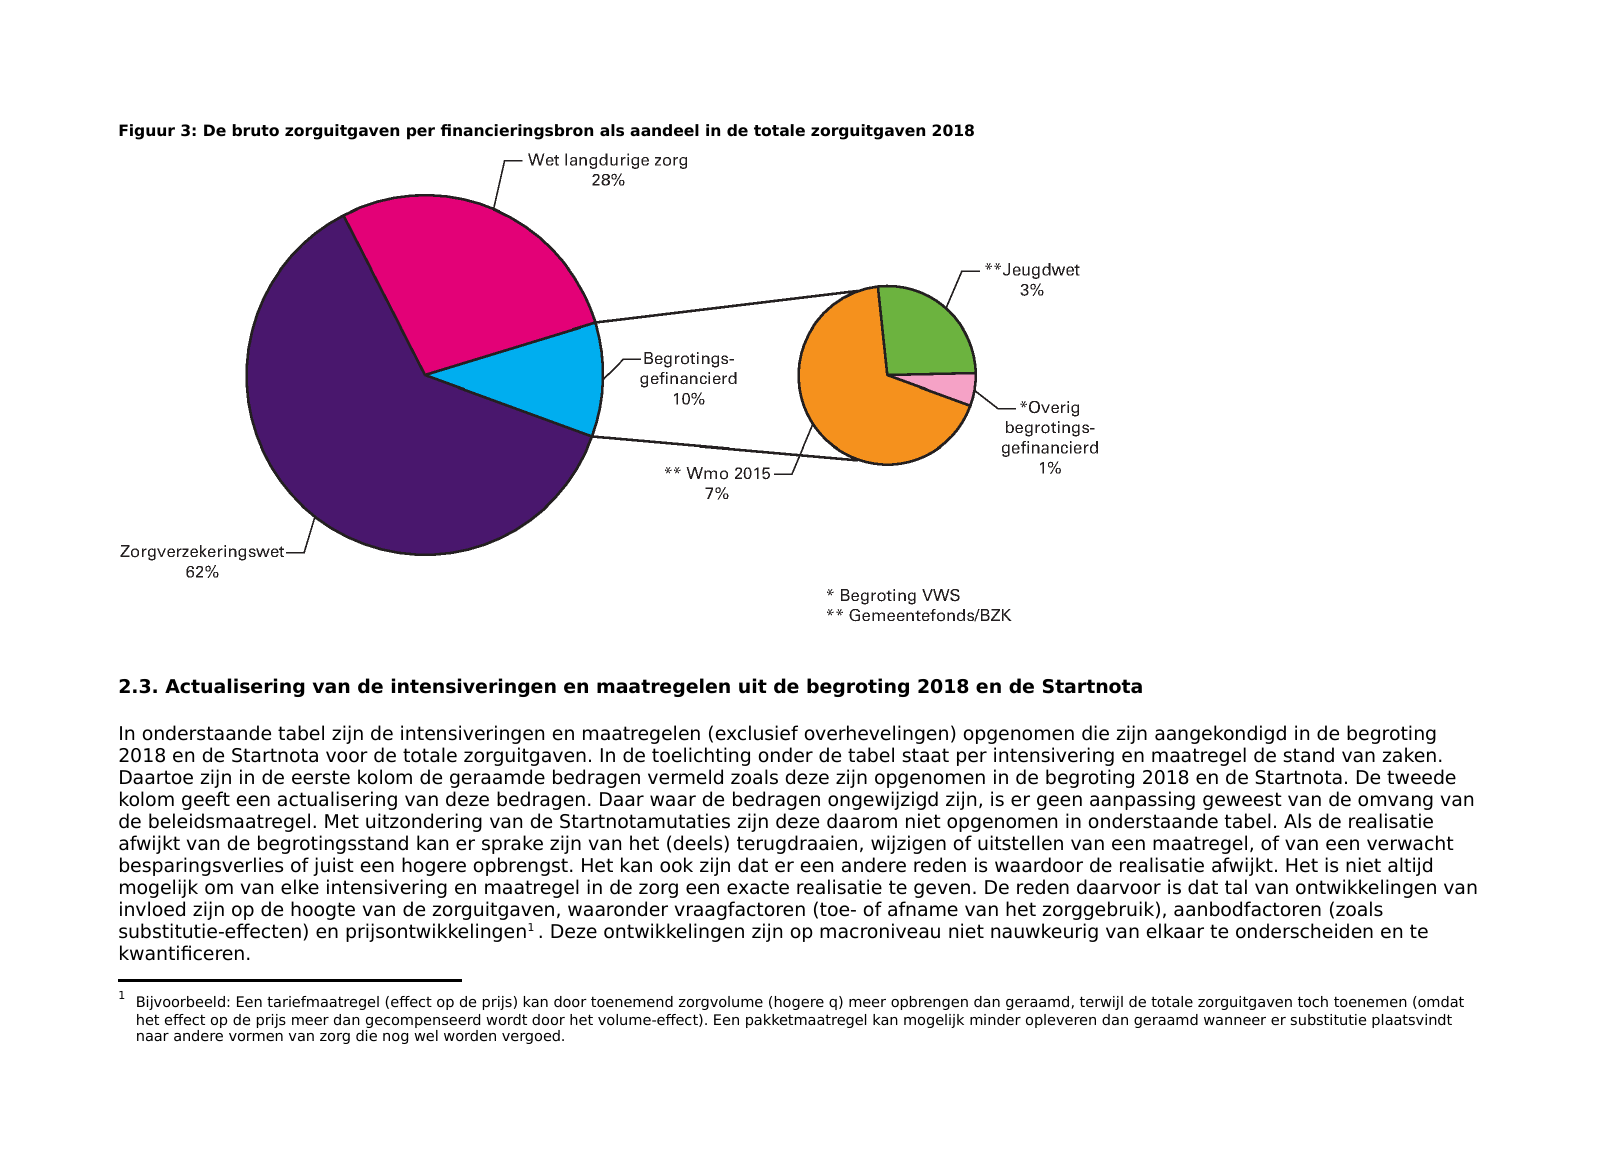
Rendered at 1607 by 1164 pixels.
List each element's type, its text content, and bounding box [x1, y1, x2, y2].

text In onderstaande tabel zijn de intensiveringen en maatregelen (exclusief overhevelingen) opgenomen die zijn aangekondigd in de begroting 2018 en de Startnota voor de totale zorguitgaven. In de toelichting onder de tabel staat per intensivering en maatregel de stand van zaken. Daartoe zijn in de eerste kolom de geraamde bedragen vermeld zoals deze zijn opgenomen in de begroting 2018 en de Startnota. De tweede kolom geeft een actualisering van deze bedragen. Daar waar de bedragen ongewijzigd zijn, is er geen aanpassing geweest van de omvang van de beleidsmaatregel. Met uitzondering van de Startnotamutaties zijn deze daarom niet opgenomen in onderstaande tabel. Als de realisatie afwijkt van de begrotingsstand kan er sprake zijn van het (deels) terugdraaien, wijzigen of uitstellen van een maatregel, of van een verwacht besparingsverlies of juist een hogere opbrengst. Het kan ook zijn dat er een andere reden is waardoor de realisatie afwijkt. Het is niet altijd mogelijk om van elke intensivering en maatregel in de zorg een exacte realisatie te geven. De reden daarvoor is dat tal van ontwikkelingen van invloed zijn op de hoogte van de zorguitgaven, waaronder vraagfactoren (toe- of afname van het zorggebruik), aanbodfactoren (zoals substitutie-effecten) en prijsontwikkelingen. Deze ontwikkelingen zijn op macroniveau niet nauwkeurig van elkaar te onderscheiden en te kwantificeren. [118, 723, 1488, 965]
subtitle 2.3. Actualisering van de intensiveringen en maatregelen uit de begroting 2018 en de Startnota [118, 676, 1488, 698]
text Bijvoorbeeld: Een tariefmaatregel (effect op de prijs) kan door toenemend zorgvolume (hogere q) meer opbrengen dan geraamd, terwijl de totale zorguitgaven toch toenemen (omdat het effect op de prijs meer dan gecompenseerd wordt door het volume-effect). Een pakketmaatregel kan mogelijk minder opleveren dan geraamd wanneer er substitutie plaatsvindt naar andere vormen van zorg die nog wel worden vergoed. [118, 989, 1488, 1045]
text Figuur 3: De bruto zorguitgaven per financieringsbron als aandeel in de totale zorguitgaven 2018 [118, 122, 1098, 140]
picture [118, 151, 1099, 625]
